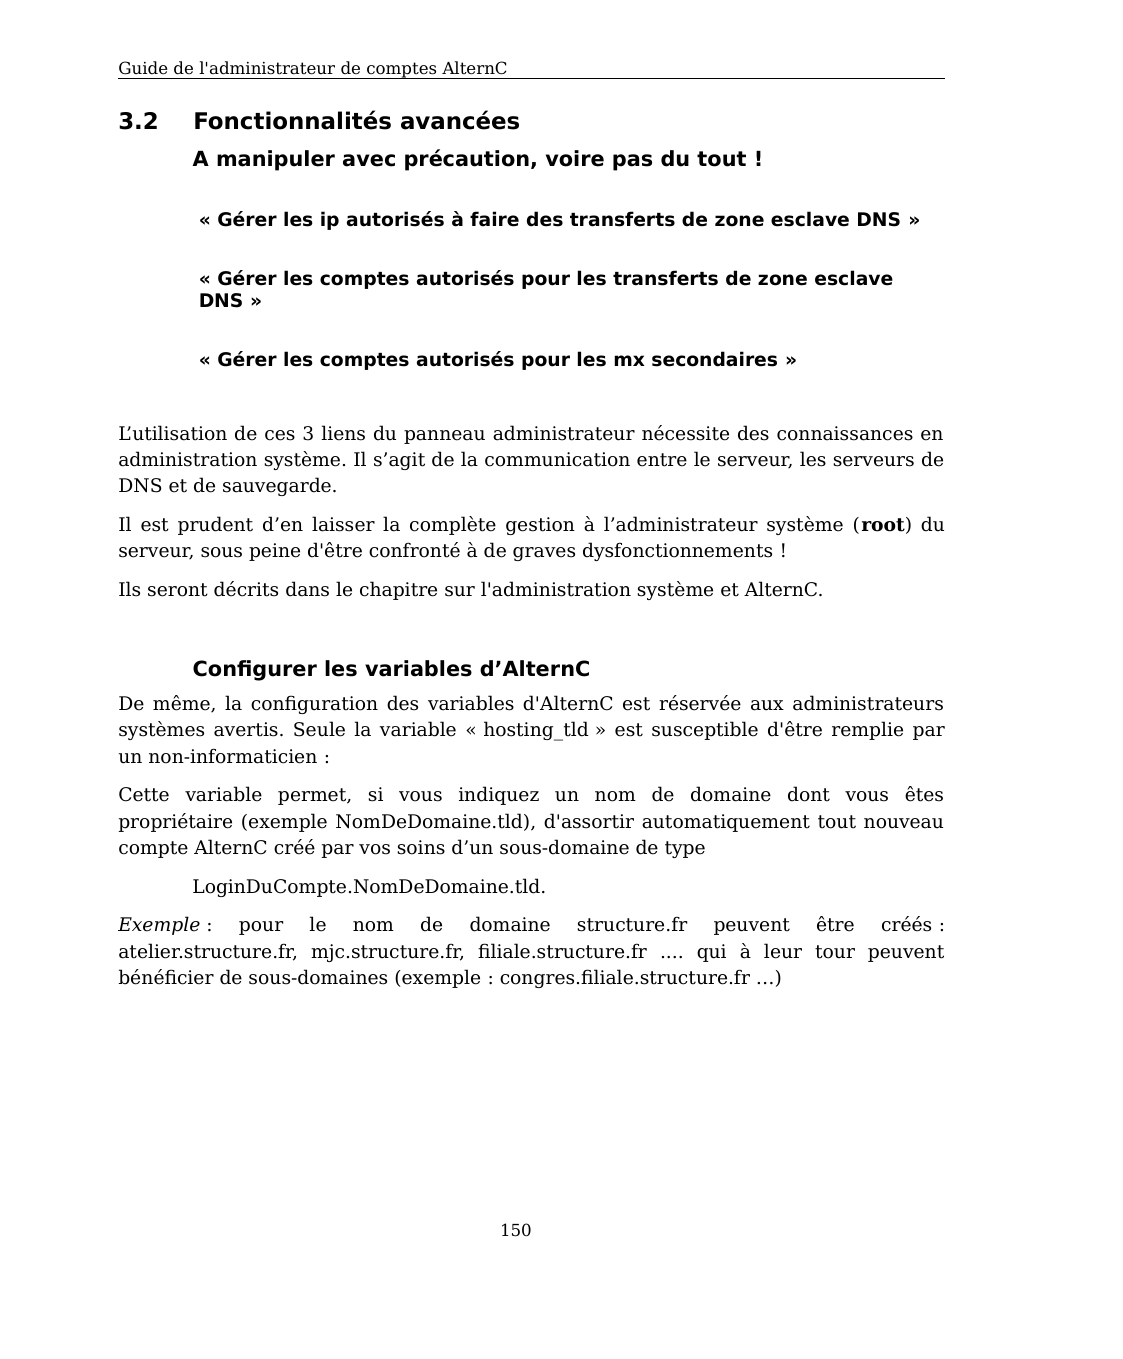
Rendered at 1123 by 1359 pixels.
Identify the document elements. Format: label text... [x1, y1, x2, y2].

text Cette variable permet, si vous indiquez un nom de domaine dont vous êtes propriétaire (exemple NomDeDomaine.tld), d'assortir automatiquement tout nouveau compte AlternC créé par vos soins d’un sous-domaine de type [118, 784, 945, 859]
subtitle « Gérer les comptes autorisés pour les transferts de zone esclave DNS » [198, 268, 945, 312]
text De même, la configuration des variables d'AlternC est réservée aux administrateurs systèmes avertis. Seule la variable « hosting_tld » est susceptible d'être remplie par un non-informaticien : [118, 693, 945, 768]
text L’utilisation de ces 3 liens du panneau administrateur nécessite des connaissances en administration système. Il s’agit de la communication entre le serveur, les serveurs de DNS et de sauvegarde. [118, 423, 945, 497]
subtitle « Gérer les ip autorisés à faire des transferts de zone esclave DNS » [198, 209, 945, 231]
text Il est prudent d’en laisser la complète gestion à l’administrateur système (root) du serveur, sous peine d'être confronté à de graves dysfonctionnements ! [118, 514, 945, 562]
subtitle Configurer les variables d’AlternC [192, 657, 945, 681]
text LoginDuCompte.NomDeDomaine.tld. [118, 876, 945, 898]
subtitle « Gérer les comptes autorisés pour les mx secondaires » [198, 349, 945, 371]
subtitle Fonctionnalités avancées [118, 108, 945, 135]
text Exemple : pour le nom de domaine structure.fr peuvent être créés : atelier.structure.fr, mjc.structure.fr, filiale.structure.fr .... qui à leur tour peuvent bénéficier de sous-domaines (exemple : congres.filiale.structure.fr …) [118, 914, 945, 989]
subtitle A manipuler avec précaution, voire pas du tout ! [192, 147, 945, 171]
text Ils seront décrits dans le chapitre sur l'administration système et AlternC. [118, 579, 945, 601]
